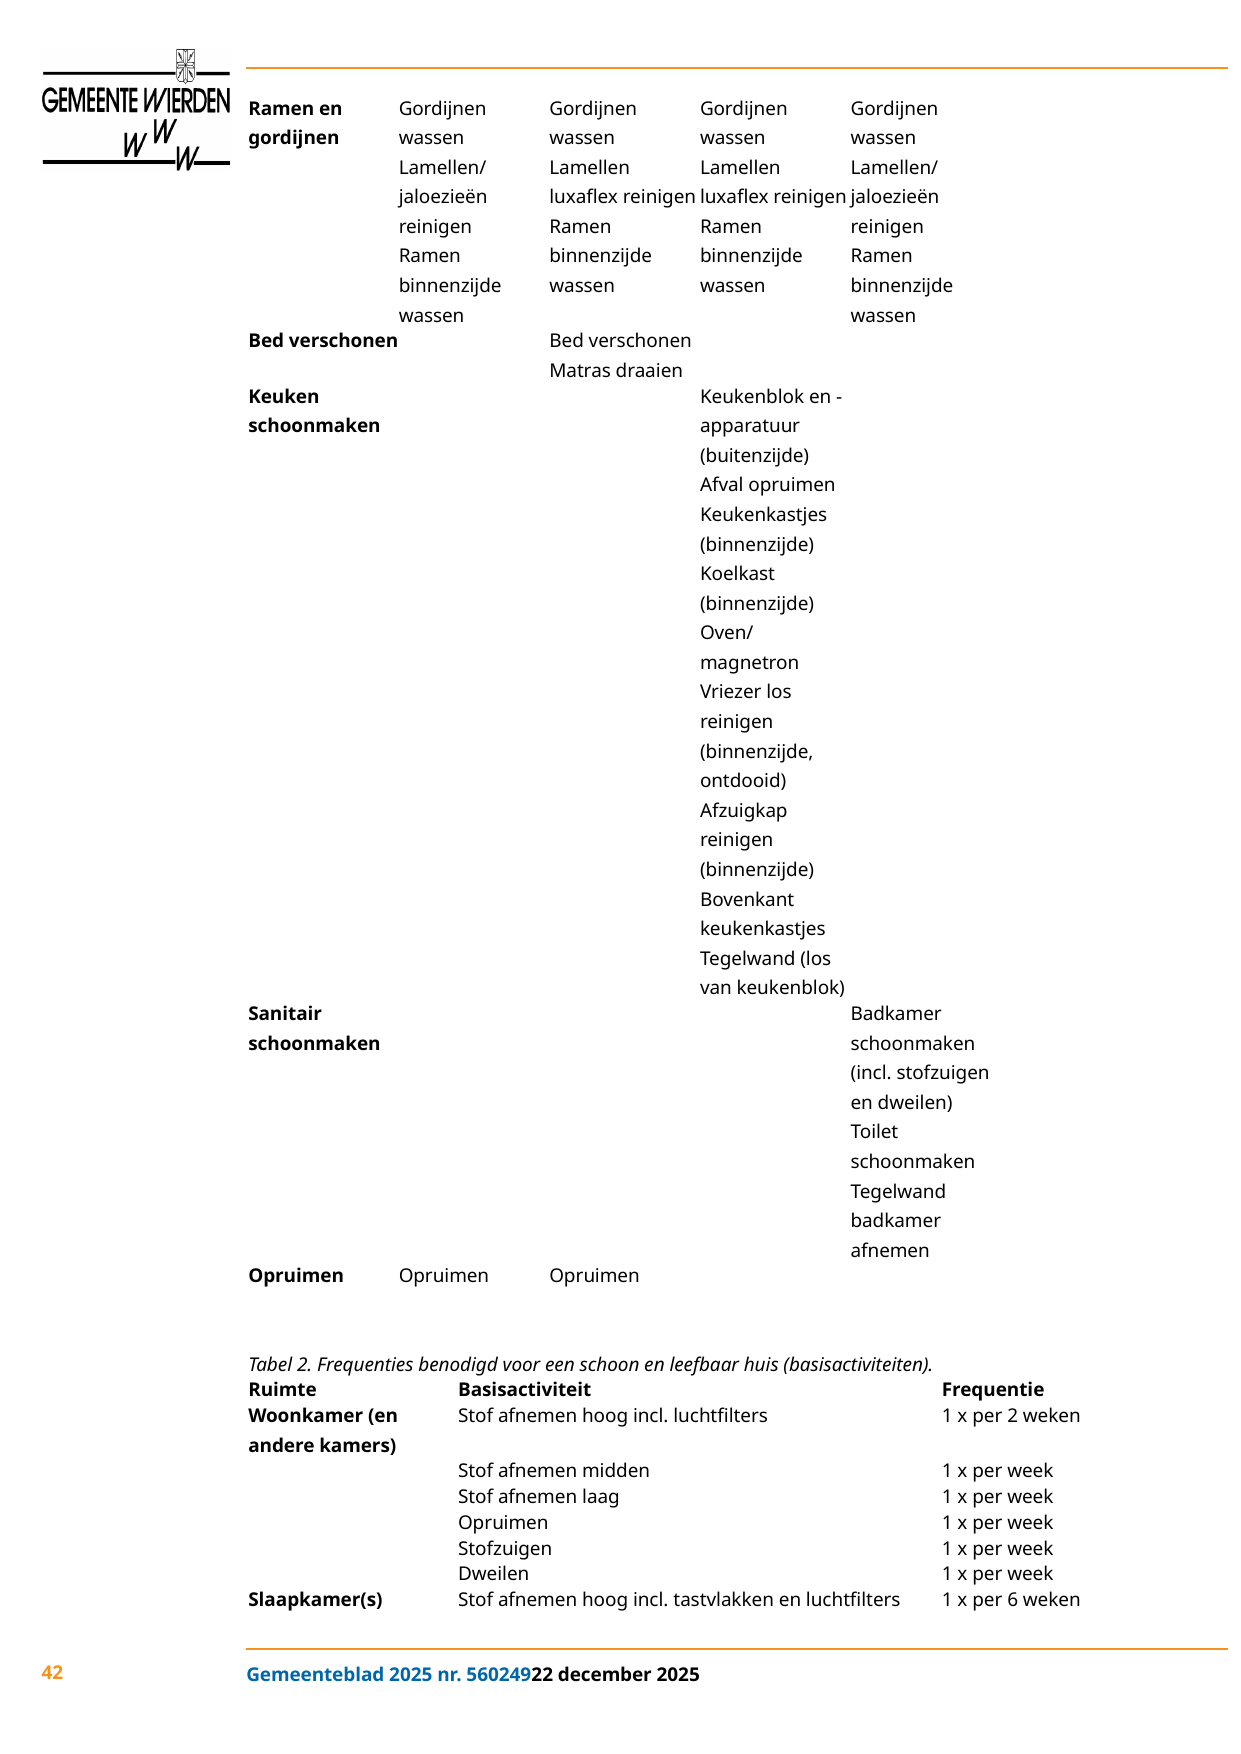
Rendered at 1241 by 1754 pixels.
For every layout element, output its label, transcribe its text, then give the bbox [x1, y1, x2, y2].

table_cell Dweilen [458, 1561, 942, 1586]
table_cell [1001, 383, 1152, 1000]
table_cell [1001, 1263, 1152, 1288]
table_cell Gordijnen wassen Lamellen luxaflex reinigen Ramen binnenzijde wassen [549, 95, 700, 328]
table_cell Ramen en gordijnen [248, 95, 398, 328]
table_cell 1 x per 2 weken [942, 1403, 1152, 1458]
table_cell Slaapkamer(s) [248, 1586, 458, 1612]
table_cell Stof afnemen laag [458, 1484, 942, 1509]
table_cell Badkamer schoonmaken (incl. stofzuigen en dweilen) Toilet schoonmaken Tegelwand badkamer afnemen [850, 1000, 1001, 1263]
table_cell Bed verschonen [248, 328, 398, 383]
table_cell [248, 1561, 458, 1586]
table_cell [549, 383, 700, 1000]
table_cell Bed verschonen Matras draaien [549, 328, 700, 383]
table_header Tabel 2. Frequenties benodigd voor een schoon en leefbaar huis (basisactiviteiten). [248, 1351, 1152, 1377]
table_cell [850, 383, 1001, 1000]
table_cell Opruimen [399, 1263, 549, 1288]
table_cell Stof afnemen hoog incl. luchtfilters [458, 1403, 942, 1458]
table_cell [248, 1484, 458, 1509]
table_cell Keuken schoonmaken [248, 383, 398, 1000]
table_cell [700, 1263, 850, 1288]
table_cell 1 x per 6 weken [942, 1586, 1152, 1612]
table_cell 1 x per week [942, 1535, 1152, 1561]
table_cell Gordijnen wassen Lamellen luxaflex reinigen Ramen binnenzijde wassen [700, 95, 850, 328]
picture [41, 47, 231, 172]
table_cell Woonkamer (en andere kamers) [248, 1403, 458, 1458]
table_cell Gordijnen wassen Lamellen/jaloezieën reinigen Ramen binnenzijde wassen [399, 95, 549, 328]
table_cell [1001, 1000, 1152, 1263]
table_cell [1001, 95, 1152, 328]
table_cell Basisactiviteit [458, 1377, 942, 1402]
table_cell Opruimen [549, 1263, 700, 1288]
table_cell [399, 383, 549, 1000]
table_cell [399, 1000, 549, 1263]
table_cell Frequentie [942, 1377, 1152, 1402]
table_cell [248, 1458, 458, 1483]
table_cell Stofzuigen [458, 1535, 942, 1561]
table_cell Gordijnen wassen Lamellen/ jaloezieën reinigen Ramen binnenzijde wassen [850, 95, 1001, 328]
table_cell [850, 328, 1001, 383]
table_cell 1 x per week [942, 1458, 1152, 1483]
table_cell Opruimen [248, 1263, 398, 1288]
table_cell [399, 328, 549, 383]
table_cell 1 x per week [942, 1561, 1152, 1586]
table_cell Ruimte [248, 1377, 458, 1402]
table_cell [248, 1509, 458, 1535]
table_cell 1 x per week [942, 1484, 1152, 1509]
table_cell [248, 1535, 458, 1561]
table_cell Stof afnemen midden [458, 1458, 942, 1483]
table_cell [1001, 328, 1152, 383]
table_cell Opruimen [458, 1509, 942, 1535]
table_cell [700, 328, 850, 383]
table_cell 1 x per week [942, 1509, 1152, 1535]
table_cell [850, 1263, 1001, 1288]
table_cell Stof afnemen hoog incl. tastvlakken en luchtfilters [458, 1586, 942, 1612]
table_cell Keukenblok en -apparatuur (buitenzijde) Afval opruimen Keukenkastjes (binnenzijde) Koelkast (binnenzijde) Oven/magnetron Vriezer los reinigen (binnenzijde, ontdooid) Afzuigkap reinigen (binnenzijde) Bovenkant keukenkastjes Tegelwand (los van keukenblok) [700, 383, 850, 1000]
table_cell [700, 1000, 850, 1263]
table_cell [549, 1000, 700, 1263]
table_cell Sanitair schoonmaken [248, 1000, 398, 1263]
